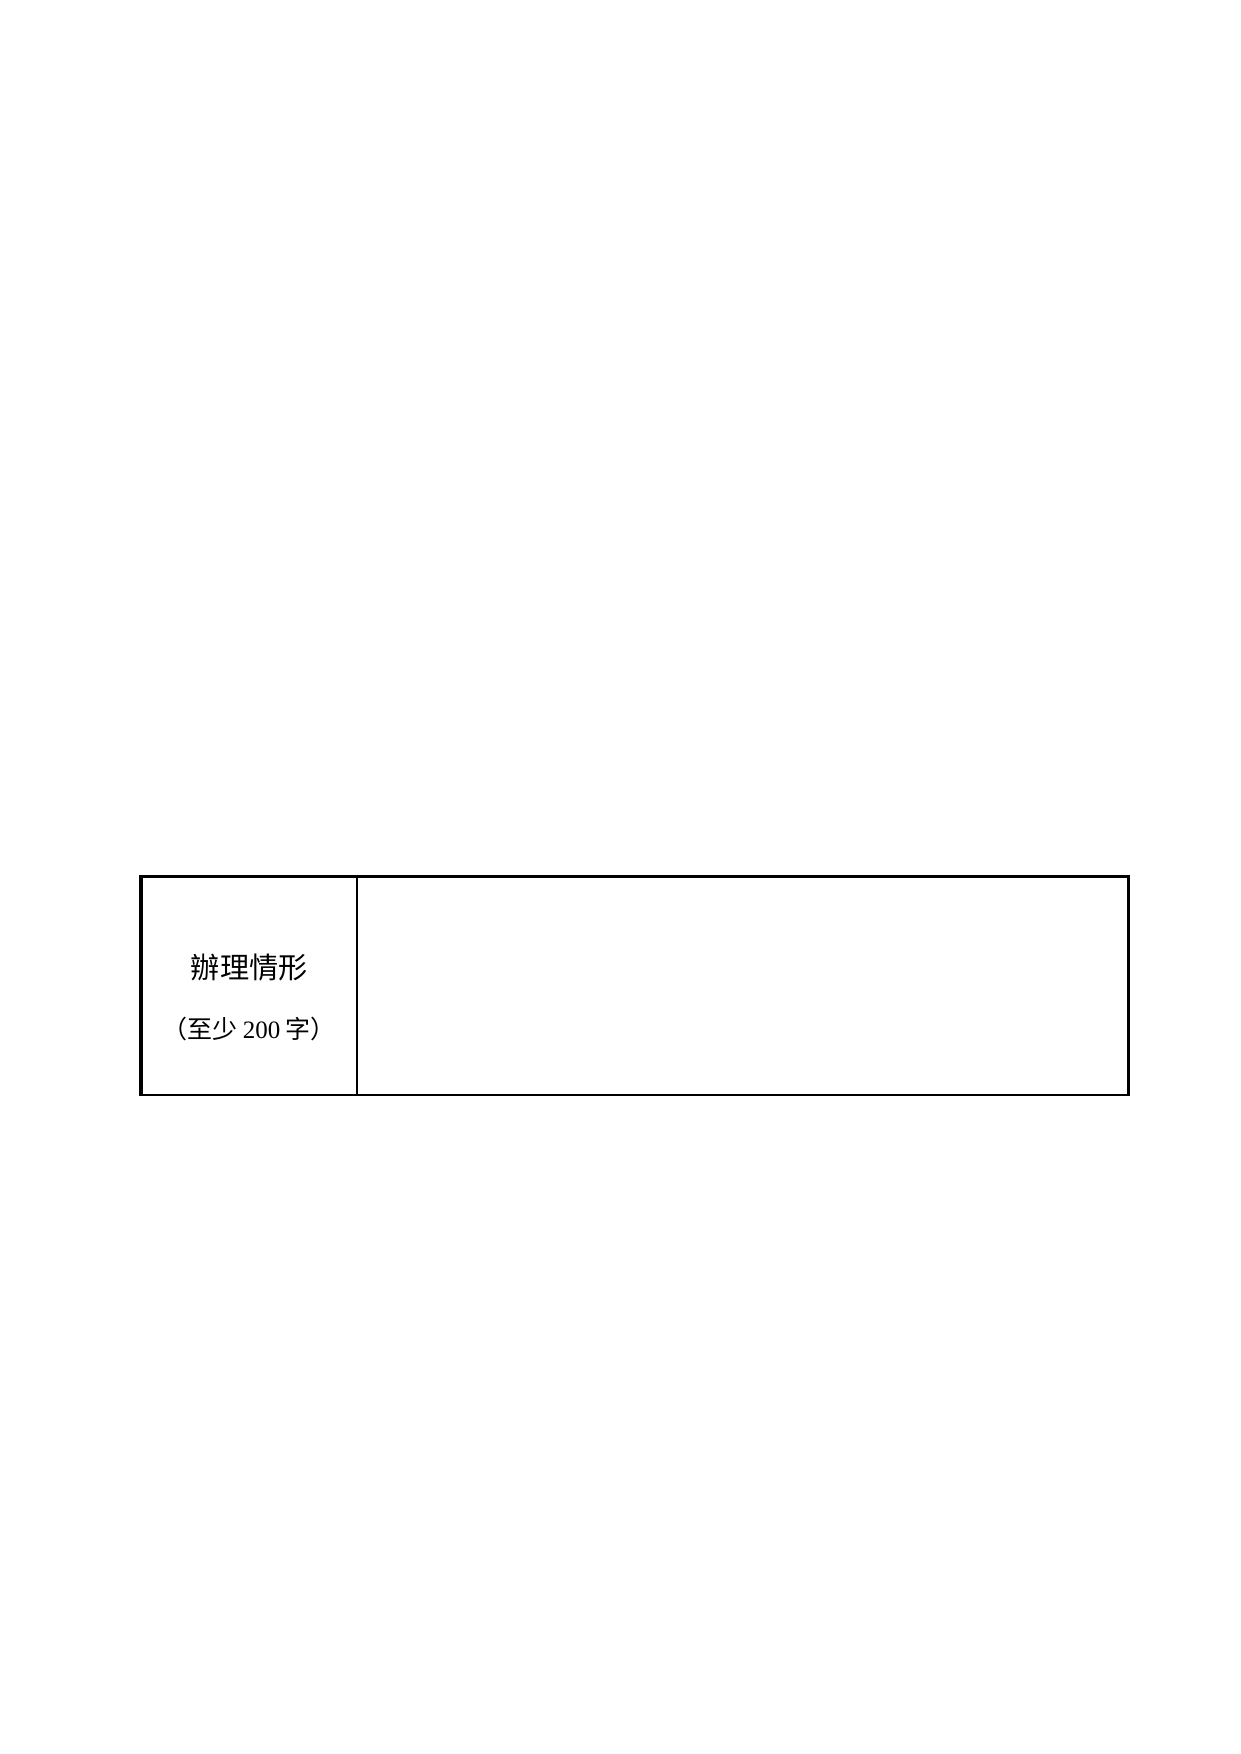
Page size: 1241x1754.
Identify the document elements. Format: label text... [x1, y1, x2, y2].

table_cell [358, 878, 1127, 1094]
table_cell 辦理情形 （至少200字） [143, 878, 356, 1094]
